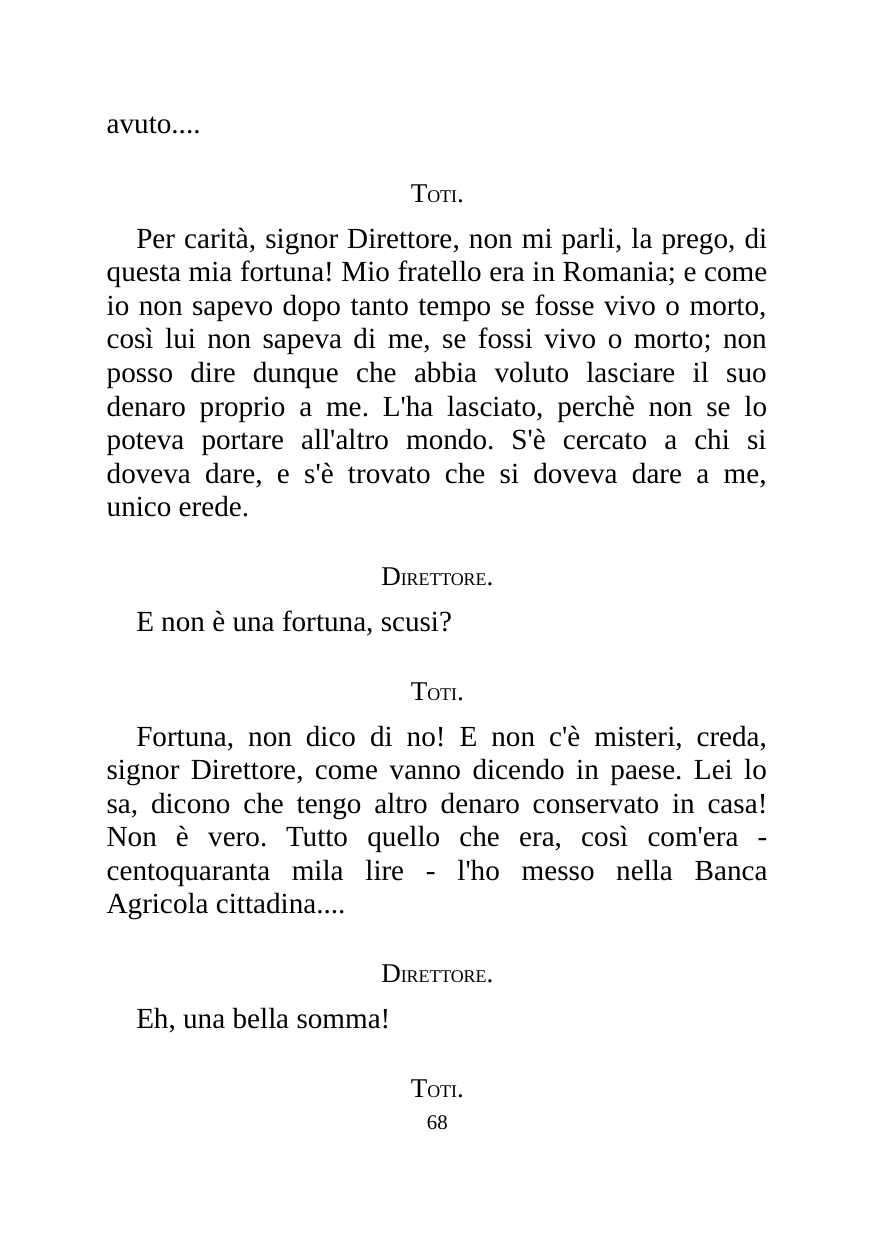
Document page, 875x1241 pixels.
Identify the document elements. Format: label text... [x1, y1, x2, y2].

text Direttore. [106, 957, 768, 989]
text Fortuna, non dico di no! E non c'è misteri, creda, signor Direttore, come vanno dicendo in paese. Lei lo sa, dicono che tengo altro denaro conservato in casa! Non è vero. Tutto quello che era, così com'era - centoquaranta mila lire - l'ho messo nella Banca Agricola cittadina.... [106, 719, 768, 920]
text Per carità, signor Direttore, non mi parli, la prego, di questa mia fortuna! Mio fratello era in Romania; e come io non sapevo dopo tanto tempo se fosse vivo o morto, così lui non sapeva di me, se fossi vivo o morto; non posso dire dunque che abbia voluto lasciare il suo denaro proprio a me. L'ha lasciato, perchè non se lo poteva portare all'altro mondo. S'è cercato a chi si doveva dare, e s'è trovato che si doveva dare a me, unico erede. [106, 221, 768, 523]
text Toti. [106, 177, 768, 208]
text Toti. [106, 675, 768, 706]
text avuto.... [106, 106, 768, 140]
text E non è una fortuna, scusi? [106, 604, 768, 638]
text Eh, una bella somma! [106, 1001, 768, 1035]
text Direttore. [106, 560, 768, 592]
text Toti. [106, 1072, 768, 1103]
